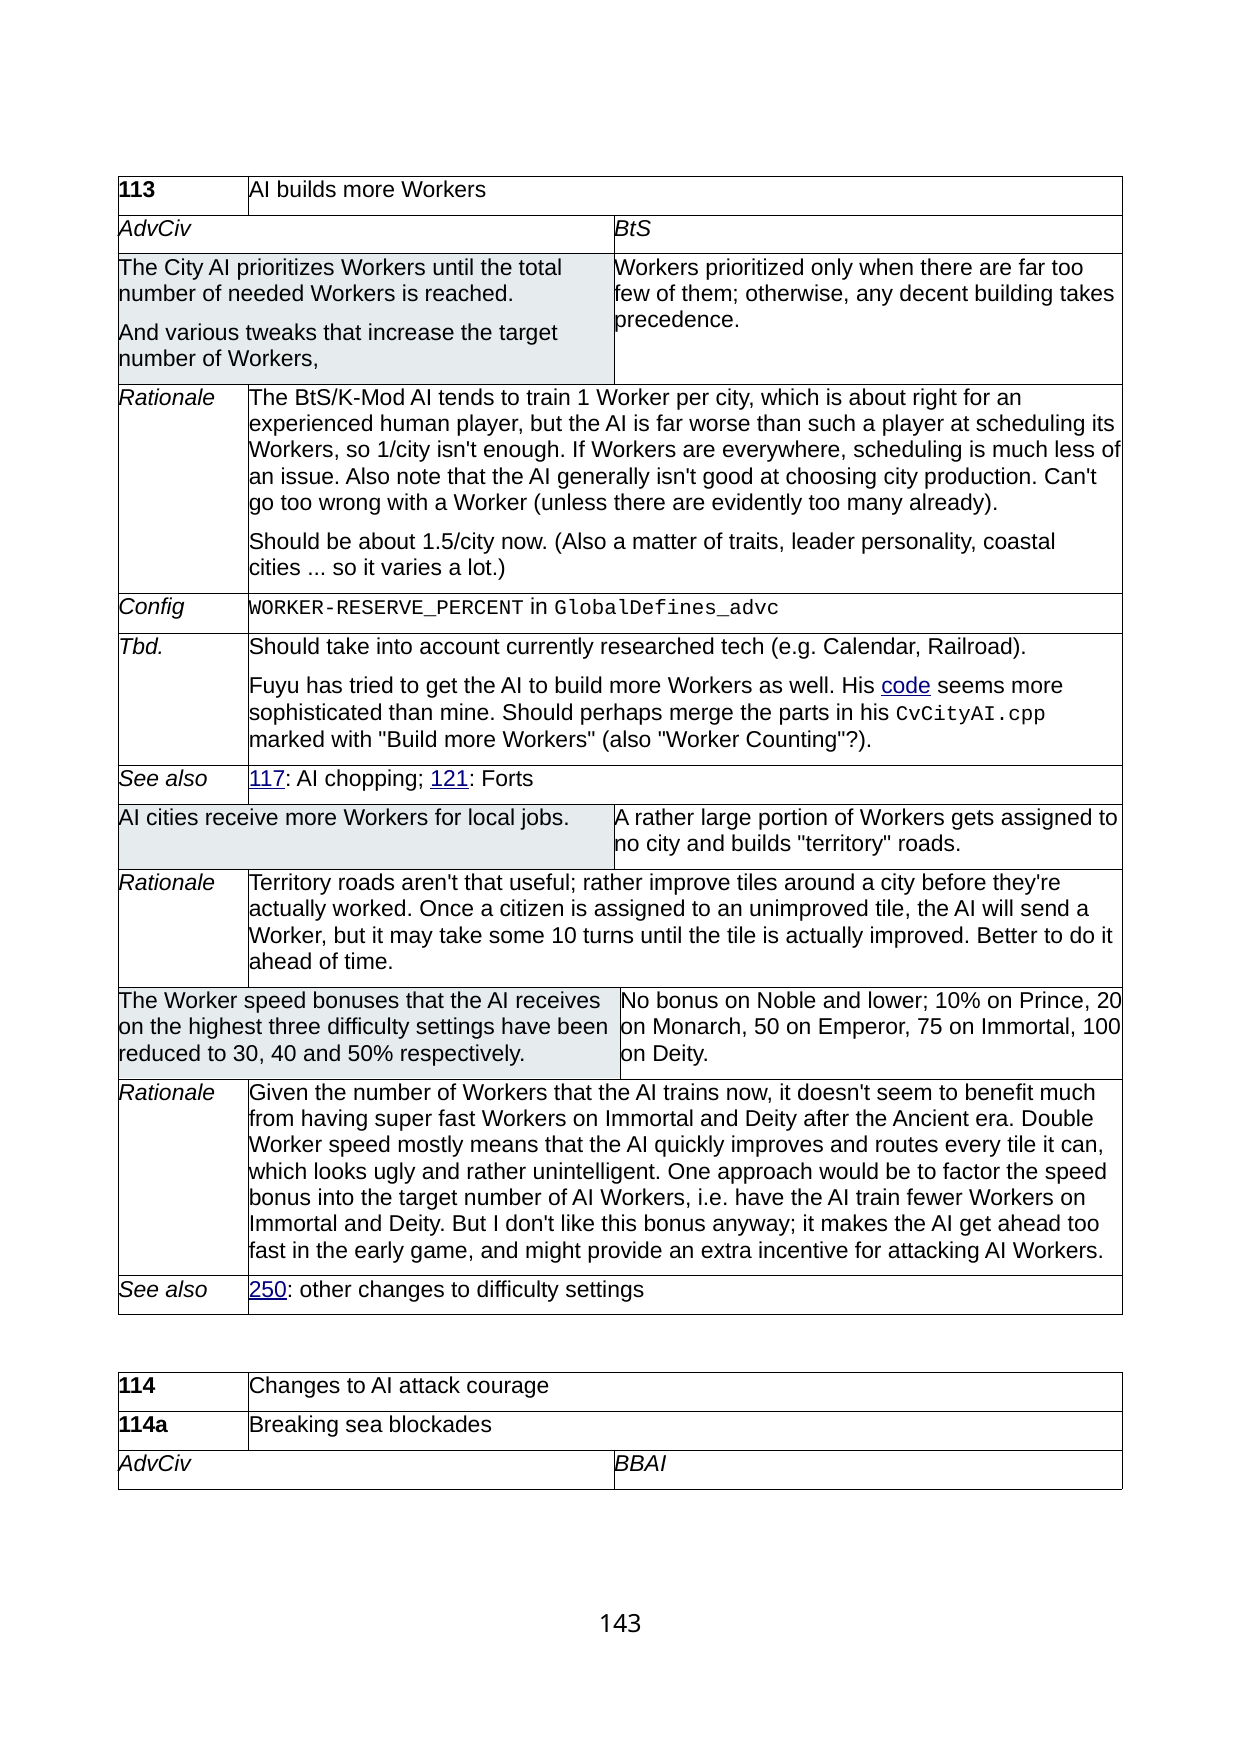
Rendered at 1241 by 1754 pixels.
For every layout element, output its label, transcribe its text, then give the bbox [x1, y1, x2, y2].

table_cell AI cities receive more Workers for local jobs. [119, 805, 614, 869]
table_cell Should take into account currently researched tech (e.g. Calendar, Railroad). Fuyu has tried to get the AI to build more Workers as well. His code seems more sophisticated than mine. Should perhaps merge the parts in his CvCityAI.cpp marked with "Build more Workers" (also "Worker Counting"?). [249, 634, 1122, 765]
table_cell 117: AI chopping; 121: Forts [249, 766, 1122, 804]
table_cell Rationale [119, 385, 248, 593]
table_cell AdvCiv [119, 1451, 614, 1488]
table_cell Tbd. [119, 634, 248, 765]
table_header Changes to AI attack courage [249, 1373, 1122, 1411]
table_cell Breaking sea blockades [249, 1412, 1122, 1449]
table_cell Rationale [119, 1080, 248, 1275]
table_header AI builds more Workers [249, 177, 1122, 214]
table_cell Rationale [119, 870, 248, 987]
table_cell The City AI prioritizes Workers until the total number of needed Workers is reached. And various tweaks that increase the target number of Workers, [119, 254, 614, 384]
table_cell Workers prioritized only when there are far too few of them; otherwise, any decent building takes precedence. [615, 254, 1122, 384]
table_header 113 [119, 177, 248, 214]
table_cell See also [119, 1276, 248, 1314]
table_cell BBAI [615, 1451, 1122, 1488]
table_cell No bonus on Noble and lower; 10% on Prince, 20 on Monarch, 50 on Emperor, 75 on Immortal, 100 on Deity. [621, 988, 1122, 1078]
table_cell Given the number of Workers that the AI trains now, it doesn't seem to benefit much from having super fast Workers on Immortal and Deity after the Ancient era. Double Worker speed mostly means that the AI quickly improves and routes every tile it can, which looks ugly and rather unintelligent. One approach would be to factor the speed bonus into the target number of AI Workers, i.e. have the AI train fewer Workers on Immortal and Deity. But I don't like this bonus anyway; it makes the AI get ahead too fast in the early game, and might provide an extra incentive for attacking AI Workers. [249, 1080, 1122, 1275]
table_cell Config [119, 594, 248, 633]
table_cell Territory roads aren't that useful; rather improve tiles around a city before they're actually worked. Once a citizen is assigned to an unimproved tile, the AI will send a Worker, but it may take some 10 turns until the tile is actually improved. Better to do it ahead of time. [249, 870, 1122, 987]
table_cell 114a [119, 1412, 248, 1449]
table_cell BtS [615, 216, 1122, 253]
table_header 114 [119, 1373, 248, 1411]
table_cell The Worker speed bonuses that the AI receives on the highest three difficulty settings have been reduced to 30, 40 and 50% respectively. [119, 988, 620, 1078]
table_cell WORKER-RESERVE_PERCENT in GlobalDefines_advc [249, 594, 1122, 633]
table_cell The BtS/K-Mod AI tends to train 1 Worker per city, which is about right for an experienced human player, but the AI is far worse than such a player at scheduling its Workers, so 1/city isn't enough. If Workers are everywhere, scheduling is much less of an issue. Also note that the AI generally isn't good at choosing city production. Can't go too wrong with a Worker (unless there are evidently too many already). Should be about 1.5/city now. (Also a matter of traits, leader personality, coastal cities ... so it varies a lot.) [249, 385, 1122, 593]
table_cell See also [119, 766, 248, 804]
table_cell A rather large portion of Workers gets assigned to no city and builds "territory" roads. [615, 805, 1122, 869]
table_cell AdvCiv [119, 216, 614, 253]
table_cell 250: other changes to difficulty settings [249, 1276, 1122, 1314]
